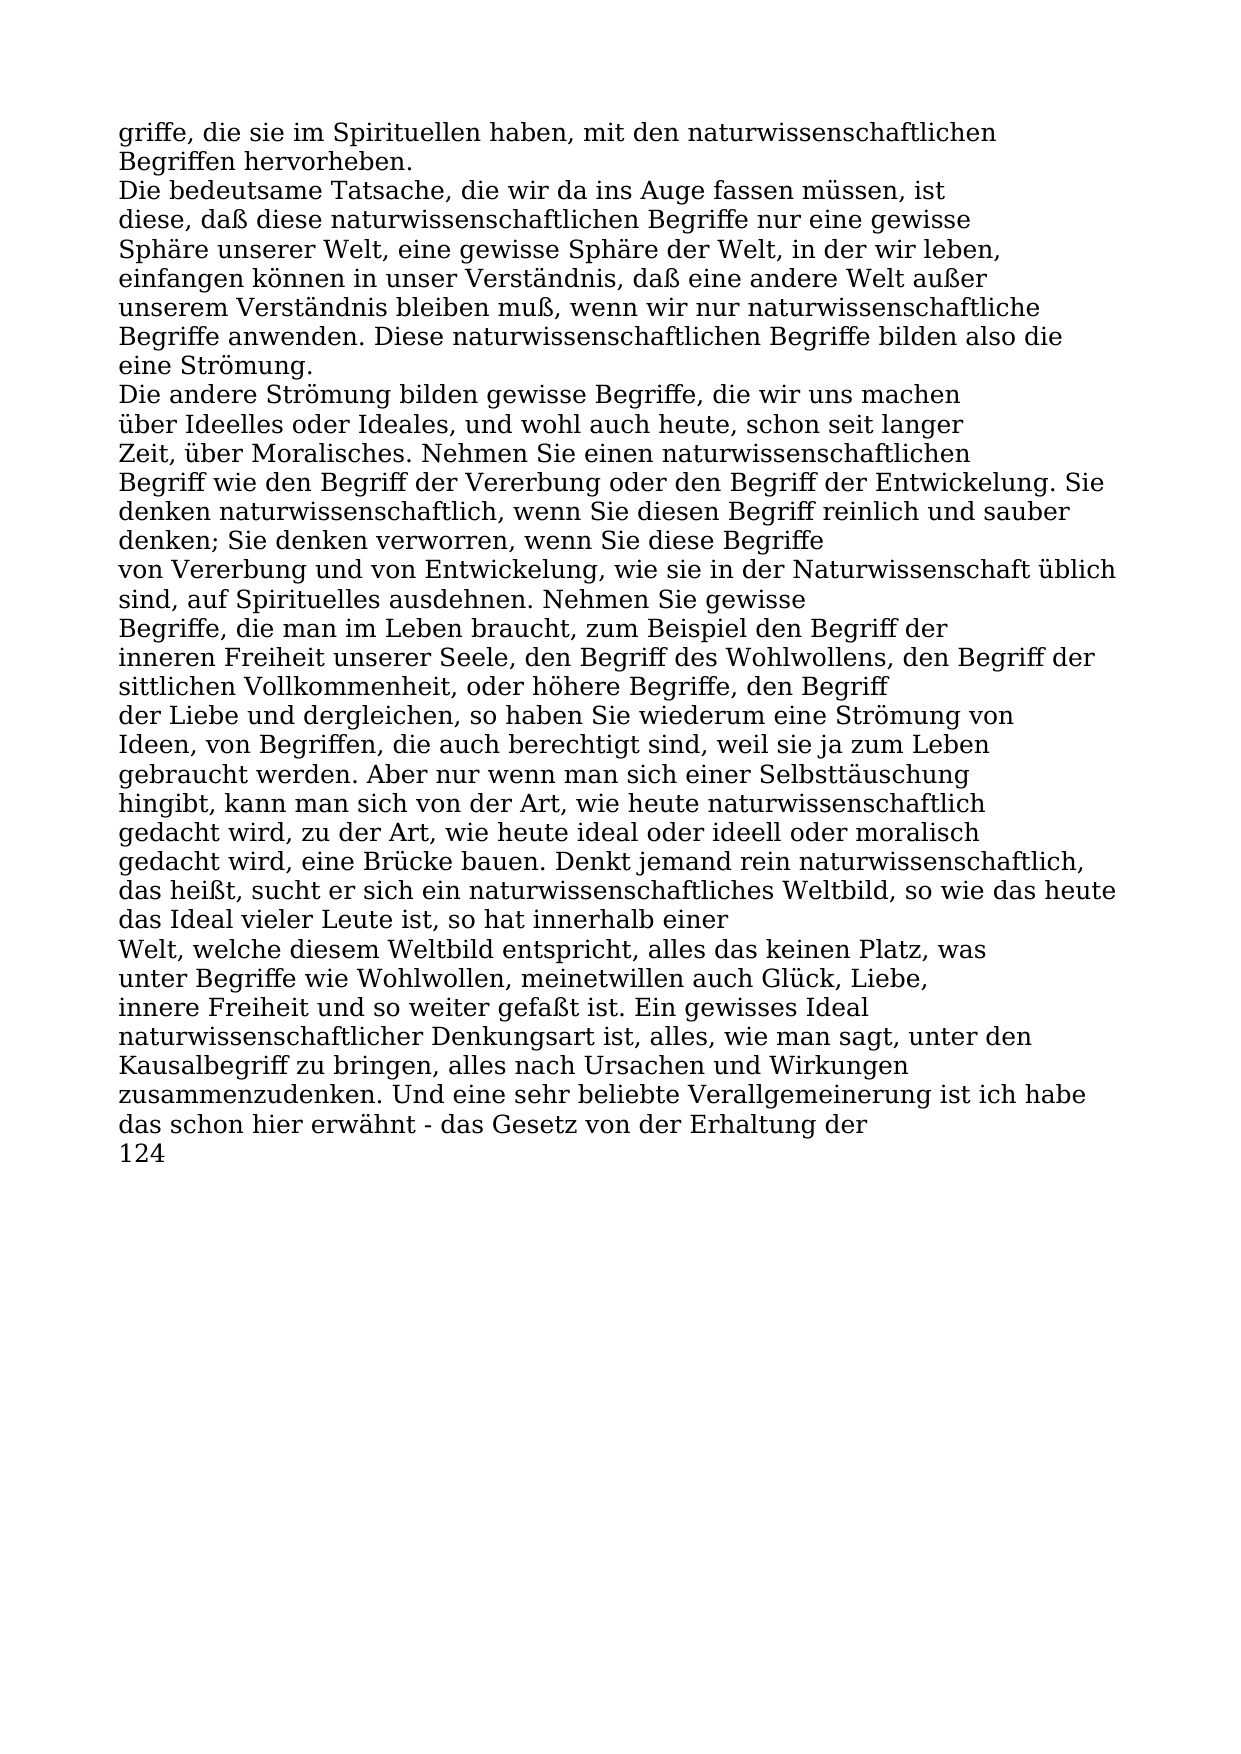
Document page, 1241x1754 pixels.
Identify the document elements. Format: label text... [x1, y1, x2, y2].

text Ideen, von Begriffen, die auch berechtigt sind, weil sie ja zum Leben [118, 731, 1122, 760]
text über Ideelles oder Ideales, und wohl auch heute, schon seit langer [118, 410, 1122, 439]
text Die andere Strömung bilden gewisse Begriffe, die wir uns machen [118, 381, 1122, 410]
text gedacht wird, eine Brücke bauen. Denkt jemand rein naturwissenschaftlich, das heißt, sucht er sich ein naturwissenschaftliches Weltbild, so wie das heute das Ideal vieler Leute ist, so hat innerhalb einer [118, 847, 1122, 935]
text Die bedeutsame Tatsache, die wir da ins Auge fassen müssen, ist [118, 176, 1122, 206]
text hingibt, kann man sich von der Art, wie heute naturwissenschaftlich [118, 789, 1122, 818]
text Zeit, über Moralisches. Nehmen Sie einen naturwissenschaftlichen [118, 439, 1122, 468]
text griffe, die sie im Spirituellen haben, mit den naturwissenschaftlichen [118, 118, 1122, 147]
text einfangen können in unser Verständnis, daß eine andere Welt außer [118, 264, 1122, 293]
text der Liebe und dergleichen, so haben Sie wiederum eine Strömung von [118, 701, 1122, 731]
text Sphäre unserer Welt, eine gewisse Sphäre der Welt, in der wir leben, [118, 235, 1122, 264]
text gedacht wird, zu der Art, wie heute ideal oder ideell oder moralisch [118, 818, 1122, 847]
text unter Begriffe wie Wohlwollen, meinetwillen auch Glück, Liebe, [118, 964, 1122, 993]
text inneren Freiheit unserer Seele, den Begriff des Wohlwollens, den Begriff der sittlichen Vollkommenheit, oder höhere Begriffe, den Begriff [118, 643, 1122, 701]
text innere Freiheit und so weiter gefaßt ist. Ein gewisses Ideal naturwissenschaftlicher Denkungsart ist, alles, wie man sagt, unter den [118, 993, 1122, 1051]
text von Vererbung und von Entwickelung, wie sie in der Naturwissenschaft üblich sind, auf Spirituelles ausdehnen. Nehmen Sie gewisse [118, 556, 1122, 614]
text Begriff wie den Begriff der Vererbung oder den Begriff der Entwickelung. Sie denken naturwissenschaftlich, wenn Sie diesen Begriff reinlich und sauber denken; Sie denken verworren, wenn Sie diese Begriffe [118, 468, 1122, 556]
text Begriffen hervorheben. [118, 147, 1122, 176]
text gebraucht werden. Aber nur wenn man sich einer Selbsttäuschung [118, 760, 1122, 789]
text diese, daß diese naturwissenschaftlichen Begriffe nur eine gewisse [118, 206, 1122, 235]
text Kausalbegriff zu bringen, alles nach Ursachen und Wirkungen zusammenzudenken. Und eine sehr beliebte Verallgemeinerung ist ich habe das schon hier erwähnt - das Gesetz von der Erhaltung der [118, 1051, 1122, 1139]
text Begriffe, die man im Leben braucht, zum Beispiel den Begriff der [118, 614, 1122, 643]
text 124 [118, 1139, 1122, 1168]
text unserem Verständnis bleiben muß, wenn wir nur naturwissenschaftliche Begriffe anwenden. Diese naturwissenschaftlichen Begriffe bilden also die eine Strömung. [118, 293, 1122, 381]
text Welt, welche diesem Weltbild entspricht, alles das keinen Platz, was [118, 935, 1122, 964]
